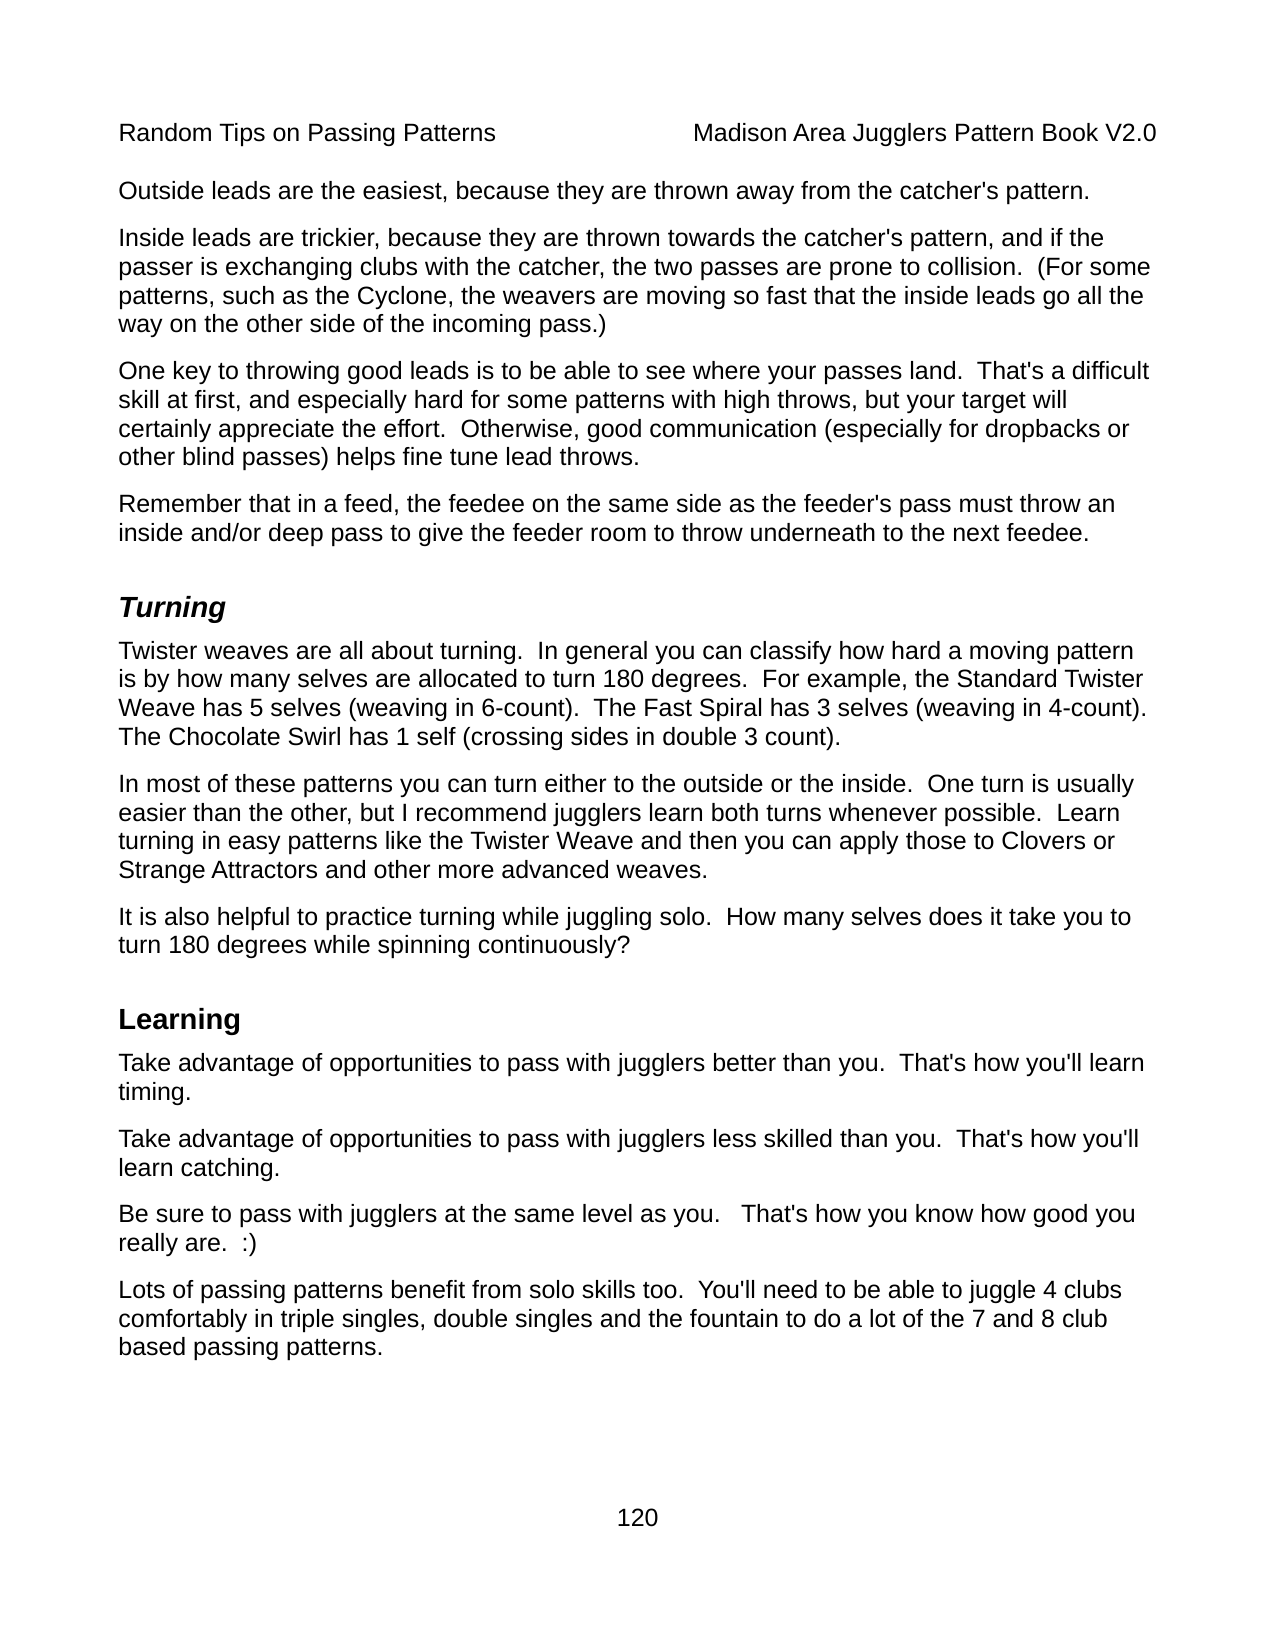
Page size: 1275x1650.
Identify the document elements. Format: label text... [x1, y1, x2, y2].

text Outside leads are the easiest, because they are thrown away from the catcher's pattern. [118, 176, 1157, 205]
text Inside leads are trickier, because they are thrown towards the catcher's pattern, and if the passer is exchanging clubs with the catcher, the two passes are prone to collision. (For some patterns, such as the Cyclone, the weavers are moving so fast that the inside leads go all the way on the other side of the incoming pass.) [118, 223, 1157, 338]
subtitle Turning [118, 590, 1157, 623]
text Be sure to pass with jugglers at the same level as you. That's how you know how good you really are. :) [118, 1199, 1157, 1257]
text Remember that in a feed, the feedee on the same side as the feeder's pass must throw an inside and/or deep pass to give the feeder room to throw underneath to the next feedee. [118, 489, 1157, 547]
text In most of these patterns you can turn either to the outside or the inside. One turn is usually easier than the other, but I recommend jugglers learn both turns whenever possible. Learn turning in easy patterns like the Twister Weave and then you can apply those to Clovers or Strange Attractors and other more advanced weaves. [118, 769, 1157, 884]
text Lots of passing patterns benefit from solo skills too. You'll need to be able to juggle 4 clubs comfortably in triple singles, double singles and the fountain to do a lot of the 7 and 8 club based passing patterns. [118, 1275, 1157, 1361]
text Take advantage of opportunities to pass with jugglers better than you. That's how you'll learn timing. [118, 1048, 1157, 1106]
text Take advantage of opportunities to pass with jugglers less skilled than you. That's how you'll learn catching. [118, 1124, 1157, 1181]
text One key to throwing good leads is to be able to see where your passes land. That's a difficult skill at first, and especially hard for some patterns with high throws, but your target will certainly appreciate the effort. Otherwise, good communication (especially for dropbacks or other blind passes) helps fine tune lead throws. [118, 356, 1157, 471]
text Twister weaves are all about turning. In general you can classify how hard a moving pattern is by how many selves are allocated to turn 180 degrees. For example, the Standard Twister Weave has 5 selves (weaving in 6-count). The Fast Spiral has 3 selves (weaving in 4-count). The Chocolate Swirl has 1 self (crossing sides in double 3 count). [118, 636, 1157, 751]
subtitle Learning [118, 1002, 1157, 1036]
text It is also helpful to practice turning while juggling solo. How many selves does it take you to turn 180 degrees while spinning continuously? [118, 902, 1157, 959]
